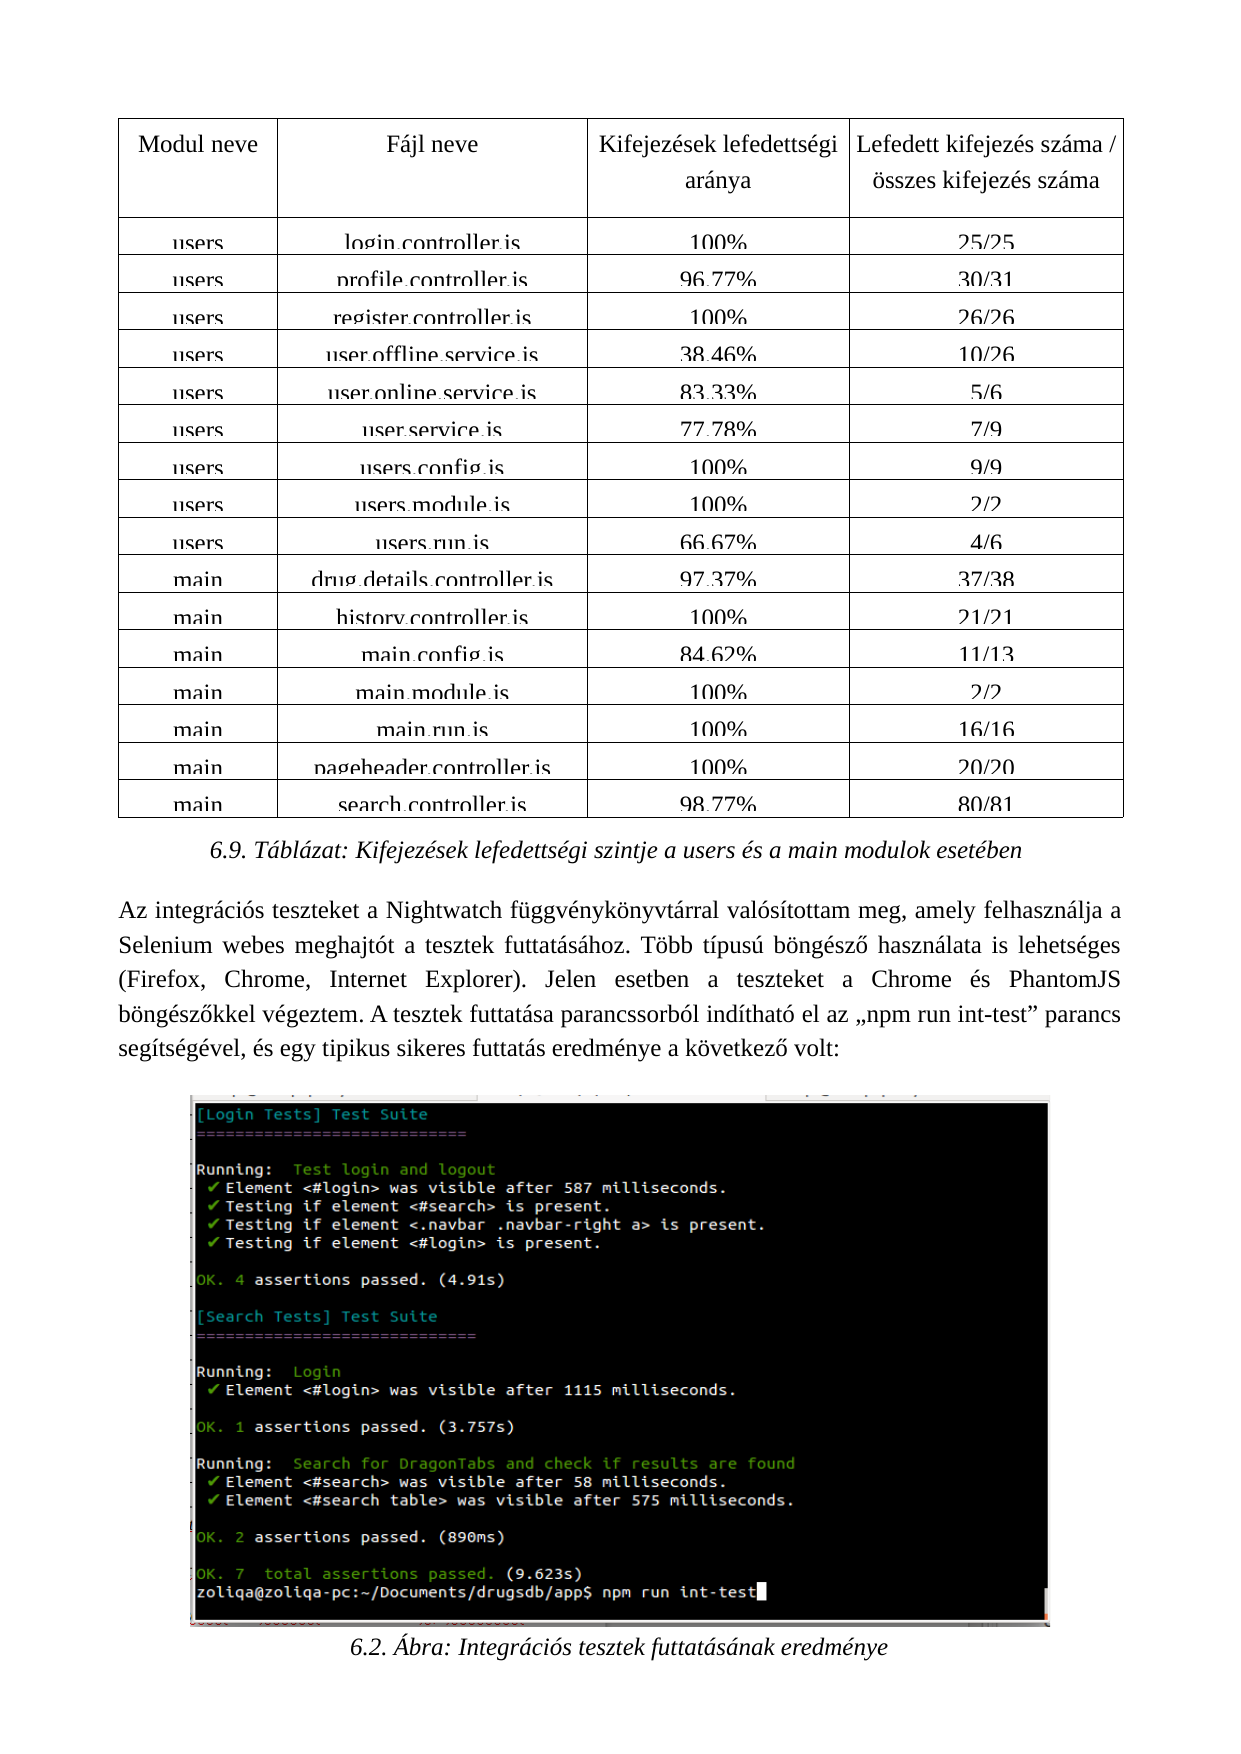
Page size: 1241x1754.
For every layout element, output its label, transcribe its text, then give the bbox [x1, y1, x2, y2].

table_cell main.config.js [278, 630, 587, 667]
picture [190, 1095, 1051, 1627]
table_header Kifejezések lefedettségi aránya [588, 119, 849, 217]
table_cell 38.46% [588, 330, 849, 367]
table_header Fájl neve [278, 119, 587, 217]
table_header Lefedett kifejezés száma / összes kifejezés száma [850, 119, 1123, 217]
table_cell main [119, 555, 277, 592]
table_cell 66.67% [588, 518, 849, 554]
table_cell 30/31 [850, 255, 1123, 292]
table_cell 83.33% [588, 368, 849, 404]
table_cell 84.62% [588, 630, 849, 667]
table_cell register.controller.js [278, 293, 587, 329]
table_cell 2/2 [850, 480, 1123, 517]
table_cell main.module.js [278, 668, 587, 704]
table_cell 25/25 [850, 218, 1123, 254]
table_cell users [119, 368, 277, 404]
table_cell users [119, 443, 277, 479]
table_cell 16/16 [850, 705, 1123, 742]
table_cell users [119, 518, 277, 554]
table_cell users [119, 480, 277, 517]
table_cell 100% [588, 705, 849, 742]
table_cell 100% [588, 668, 849, 704]
table_cell users.module.js [278, 480, 587, 517]
table_cell main [119, 780, 277, 817]
table_cell users [119, 218, 277, 254]
table_cell search.controller.js [278, 780, 587, 817]
table_cell 26/26 [850, 293, 1123, 329]
table_cell 97.37% [588, 555, 849, 592]
table_cell 5/6 [850, 368, 1123, 404]
table_cell user.offline.service.js [278, 330, 587, 367]
table_cell 96.77% [588, 255, 849, 292]
table_cell 20/20 [850, 743, 1123, 779]
table_cell 100% [588, 743, 849, 779]
table_cell 10/26 [850, 330, 1123, 367]
table_cell history.controller.js [278, 593, 587, 629]
table_cell user.service.js [278, 405, 587, 442]
table_cell user.online.service.js [278, 368, 587, 404]
table_cell 100% [588, 480, 849, 517]
table_cell 7/9 [850, 405, 1123, 442]
table_cell main [119, 630, 277, 667]
table_cell main [119, 743, 277, 779]
table_cell 77.78% [588, 405, 849, 442]
table_cell main [119, 705, 277, 742]
table_cell 2/2 [850, 668, 1123, 704]
table_cell profile.controller.js [278, 255, 587, 292]
table_cell users [119, 293, 277, 329]
text 6.9. Táblázat: Kifejezések lefedettségi szintje a users és a main modulok esetében [118, 829, 1122, 865]
table_cell users [119, 255, 277, 292]
table_cell 37/38 [850, 555, 1123, 592]
table_cell pageheader.controller.js [278, 743, 587, 779]
table_cell 21/21 [850, 593, 1123, 629]
table_cell 11/13 [850, 630, 1123, 667]
table_cell 9/9 [850, 443, 1123, 479]
table_cell main [119, 668, 277, 704]
table_cell users [119, 405, 277, 442]
table_cell users.run.js [278, 518, 587, 554]
table_cell drug.details.controller.js [278, 555, 587, 592]
table_cell main.run.js [278, 705, 587, 742]
table_cell 100% [588, 218, 849, 254]
table_cell 4/6 [850, 518, 1123, 554]
text 6.2. Ábra: Integrációs tesztek futtatásának eredménye [190, 1627, 1050, 1662]
table_cell 100% [588, 293, 849, 329]
table_cell 100% [588, 443, 849, 479]
table_cell login.controller.js [278, 218, 587, 254]
table_cell users [119, 330, 277, 367]
table_cell 98.77% [588, 780, 849, 817]
title Az integrációs teszteket a Nightwatch függvénykönyvtárral valósítottam meg, amely felhasználja a Selenium webes meghajtót a tesztek futtatásához. Több típusú böngésző használata is lehetséges (Firefox, Chrome, Internet Explorer). Jelen esetben a teszteket a Chrome és PhantomJS böngészőkkel végeztem. A tesztek futtatása parancssorból indítható el az „npm run int-test” parancs segítségével, és egy tipikus sikeres futtatás eredménye a következő volt: [118, 895, 1122, 1062]
table_cell 80/81 [850, 780, 1123, 817]
table_cell 100% [588, 593, 849, 629]
table_cell main [119, 593, 277, 629]
table_header Modul neve [119, 119, 277, 217]
table_cell users.config.js [278, 443, 587, 479]
